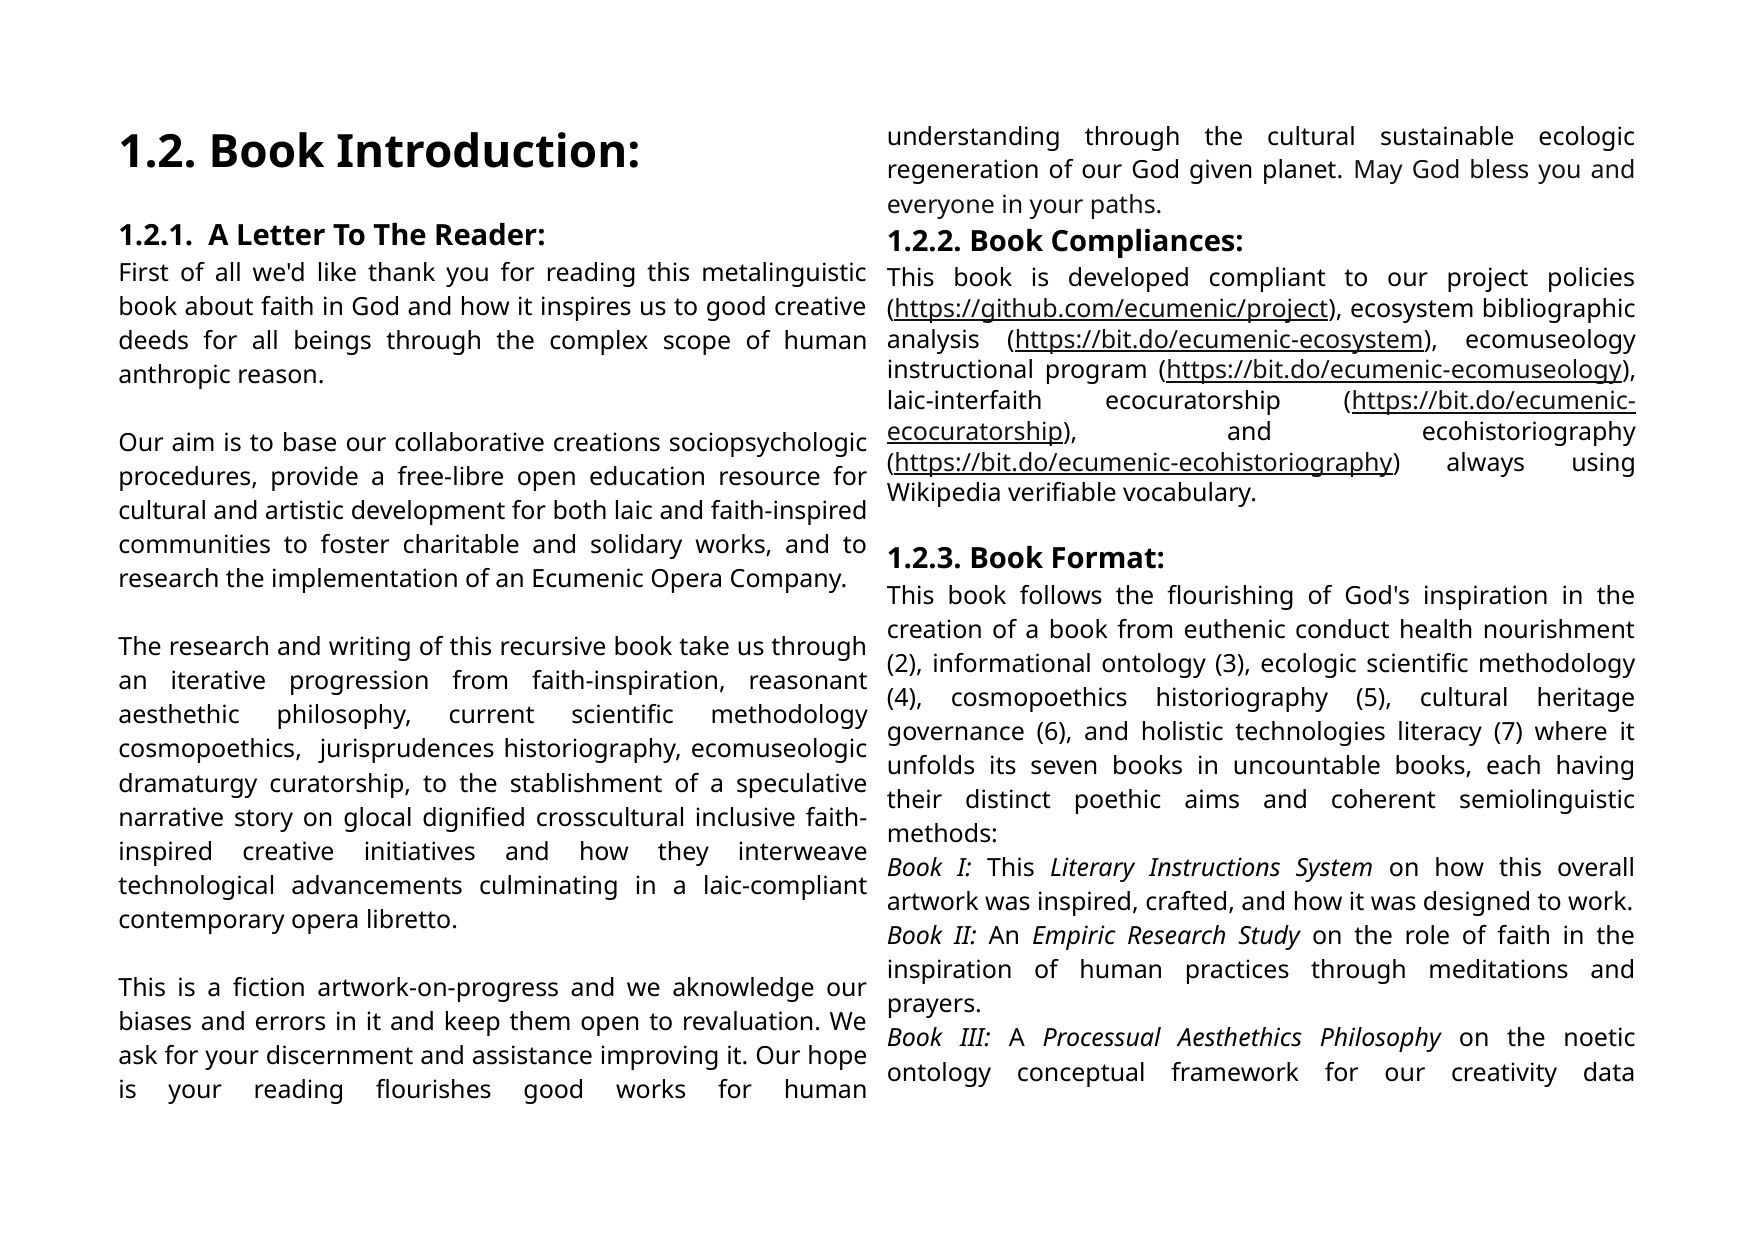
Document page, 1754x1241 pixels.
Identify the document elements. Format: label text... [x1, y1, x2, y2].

text 1.2.3. Book Format: [887, 538, 1636, 577]
text Book I: This Literary Instructions System on how this overall artwork was inspired, crafted, and how it was designed to work. [887, 850, 1636, 918]
text This is a fiction artwork-on-progress and we aknowledge our biases and errors in it and keep them open to revaluation. We ask for your discernment and assistance improving it. Our hope is your reading flourishes good works for human [118, 969, 868, 1106]
text This book follows the flourishing of God's inspiration in the creation of a book from euthenic conduct health nourishment (2), informational ontology (3), ecologic scientific methodology (4), cosmopoethics historiography (5), cultural heritage governance (6), and holistic technologies literacy (7) where it unfolds its seven books in uncountable books, each having their distinct poethic aims and coherent semiolinguistic methods: [887, 577, 1636, 850]
text understanding through the cultural sustainable ecologic regeneration of our God given planet. May God bless you and everyone in your paths. [887, 118, 1636, 220]
text First of all we'd like thank you for reading this metalinguistic book about faith in God and how it inspires us to good creative deeds for all beings through the complex scope of human anthropic reason. [118, 254, 868, 391]
text This book is developed compliant to our project policies (https://github.com/ecumenic/project), ecosystem bibliographic analysis (https://bit.do/ecumenic-ecosystem), ecomuseology instructional program (https://bit.do/ecumenic-ecomuseology), laic-interfaith ecocuratorship (https://bit.do/ecumenic-ecocuratorship), and ecohistoriography (https://bit.do/ecumenic-ecohistoriography) always using Wikipedia verifiable vocabulary. [887, 260, 1636, 509]
text Book II: An Empiric Research Study on the role of faith in the inspiration of human practices through meditations and prayers. [887, 918, 1636, 1020]
text 1.2. Book Introduction: [118, 118, 868, 181]
text 1.2.2. Book Compliances: [887, 220, 1636, 260]
text The research and writing of this recursive book take us through an iterative progression from faith-inspiration, reasonant aesthethic philosophy, current scientific methodology cosmopoethics, jurisprudences historiography, ecomuseologic dramaturgy curatorship, to the stablishment of a speculative narrative story on glocal dignified crosscultural inclusive faith-inspired creative initiatives and how they interweave technological advancements culminating in a laic-compliant contemporary opera libretto. [118, 629, 868, 936]
text Book III: A Processual Aesthethics Philosophy on the noetic ontology conceptual framework for our creativity data [887, 1020, 1636, 1088]
text Our aim is to base our collaborative creations sociopsychologic procedures, provide a free-libre open education resource for cultural and artistic development for both laic and faith-inspired communities to foster charitable and solidary works, and to research the implementation of an Ecumenic Opera Company. [118, 424, 868, 595]
text 1.2.1. A Letter To The Reader: [118, 214, 868, 254]
